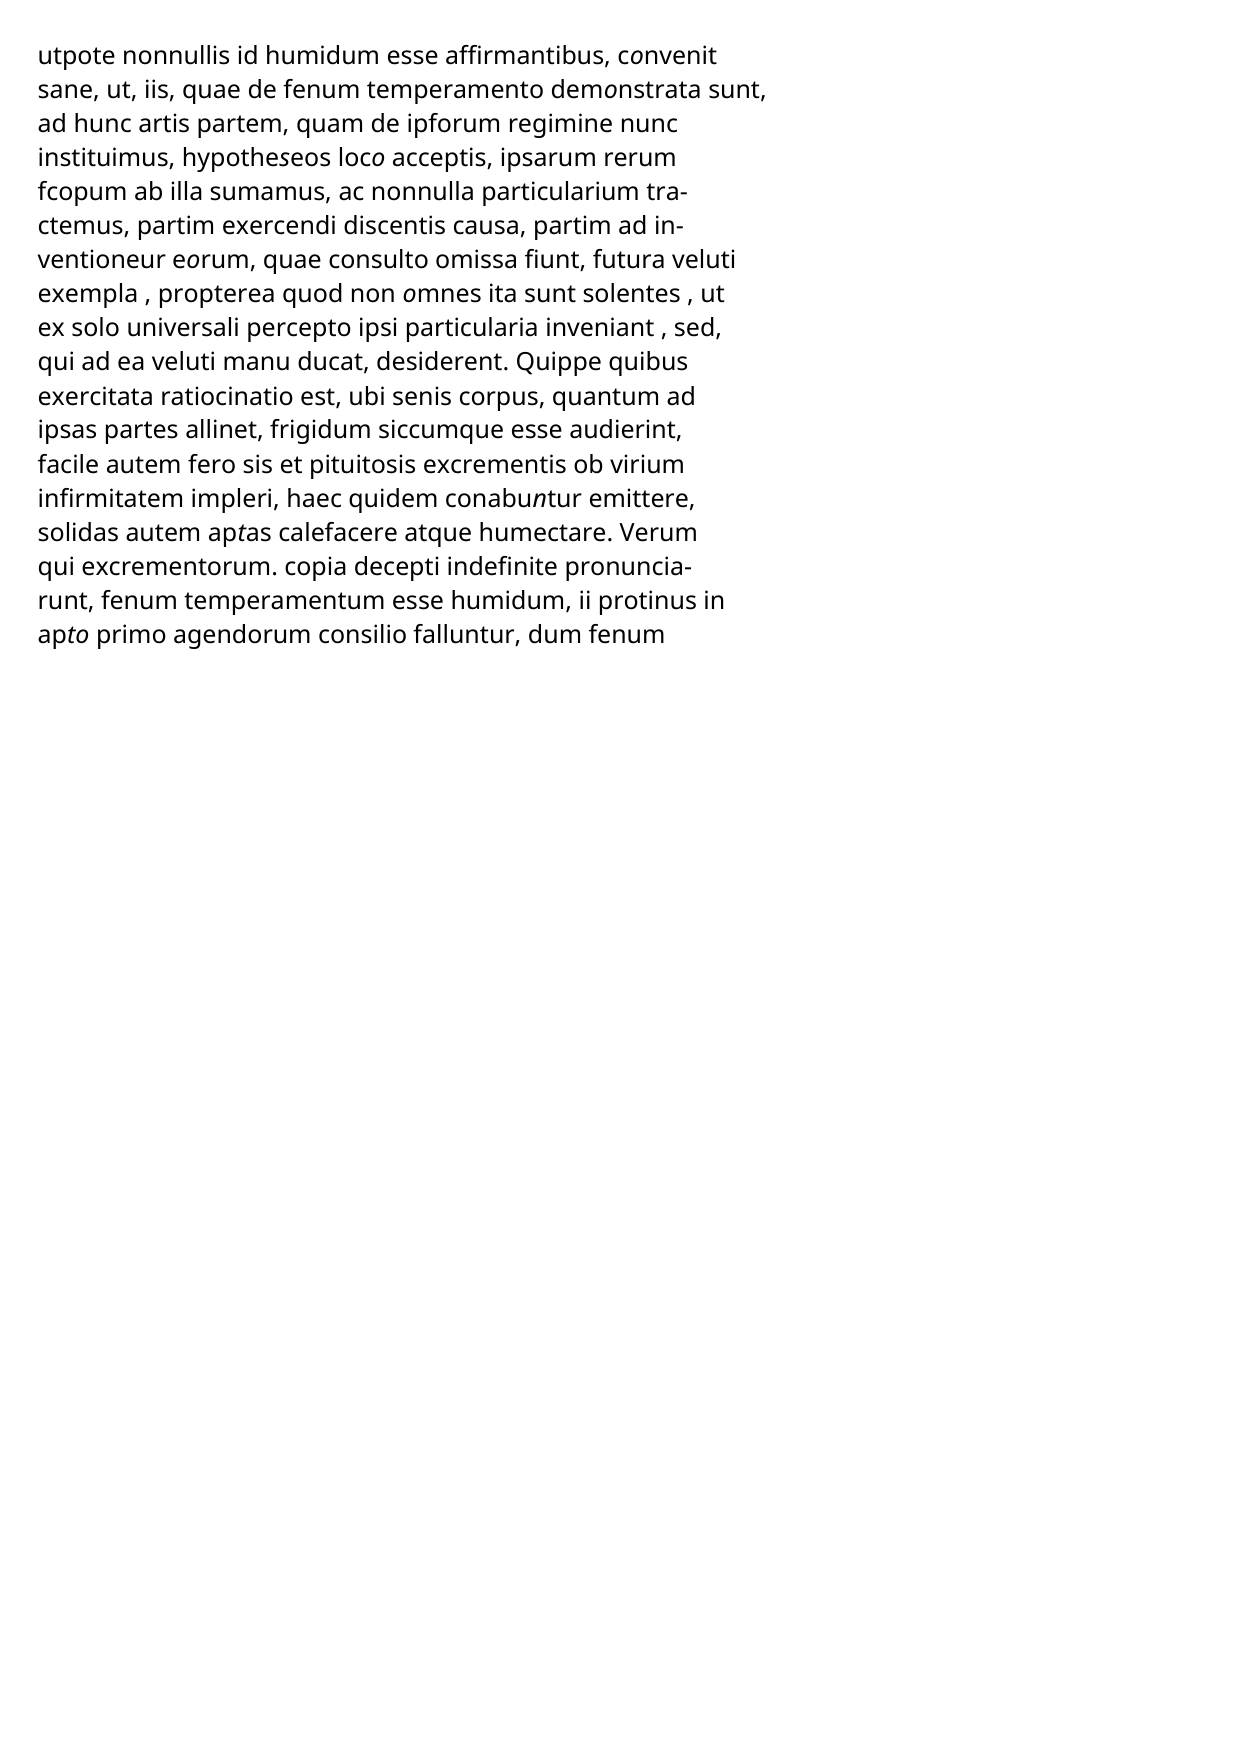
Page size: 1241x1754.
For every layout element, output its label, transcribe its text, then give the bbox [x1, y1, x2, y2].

text utpote nonnullis id humidum esse affirmantibus, convenit sane, ut, iis, quae de fenum temperamento demonstrata sunt, ad hunc artis partem, quam de ipforum regimine nunc instituimus, hypotheseos loco acceptis, ipsarum rerum fcopum ab illa sumamus, ac nonnulla particularium tra- ctemus, partim exercendi discentis causa, partim ad in- ventioneur eorum, quae consulto omissa fiunt, futura veluti exempla , propterea quod non omnes ita sunt solentes , ut ex solo universali percepto ipsi particularia inveniant , sed, qui ad ea veluti manu ducat, desiderent. Quippe quibus exercitata ratiocinatio est, ubi senis corpus, quantum ad ipsas partes allinet, frigidum siccumque esse audierint, facile autem fero sis et pituitosis excrementis ob virium infirmitatem impleri, haec quidem conabuntur emittere, solidas autem aptas calefacere atque humectare. Verum qui excrementorum. copia decepti indefinite pronuncia- runt, fenum temperamentum esse humidum, ii protinus in apto primo agendorum consilio falluntur, dum fenum [37, 37, 1203, 651]
